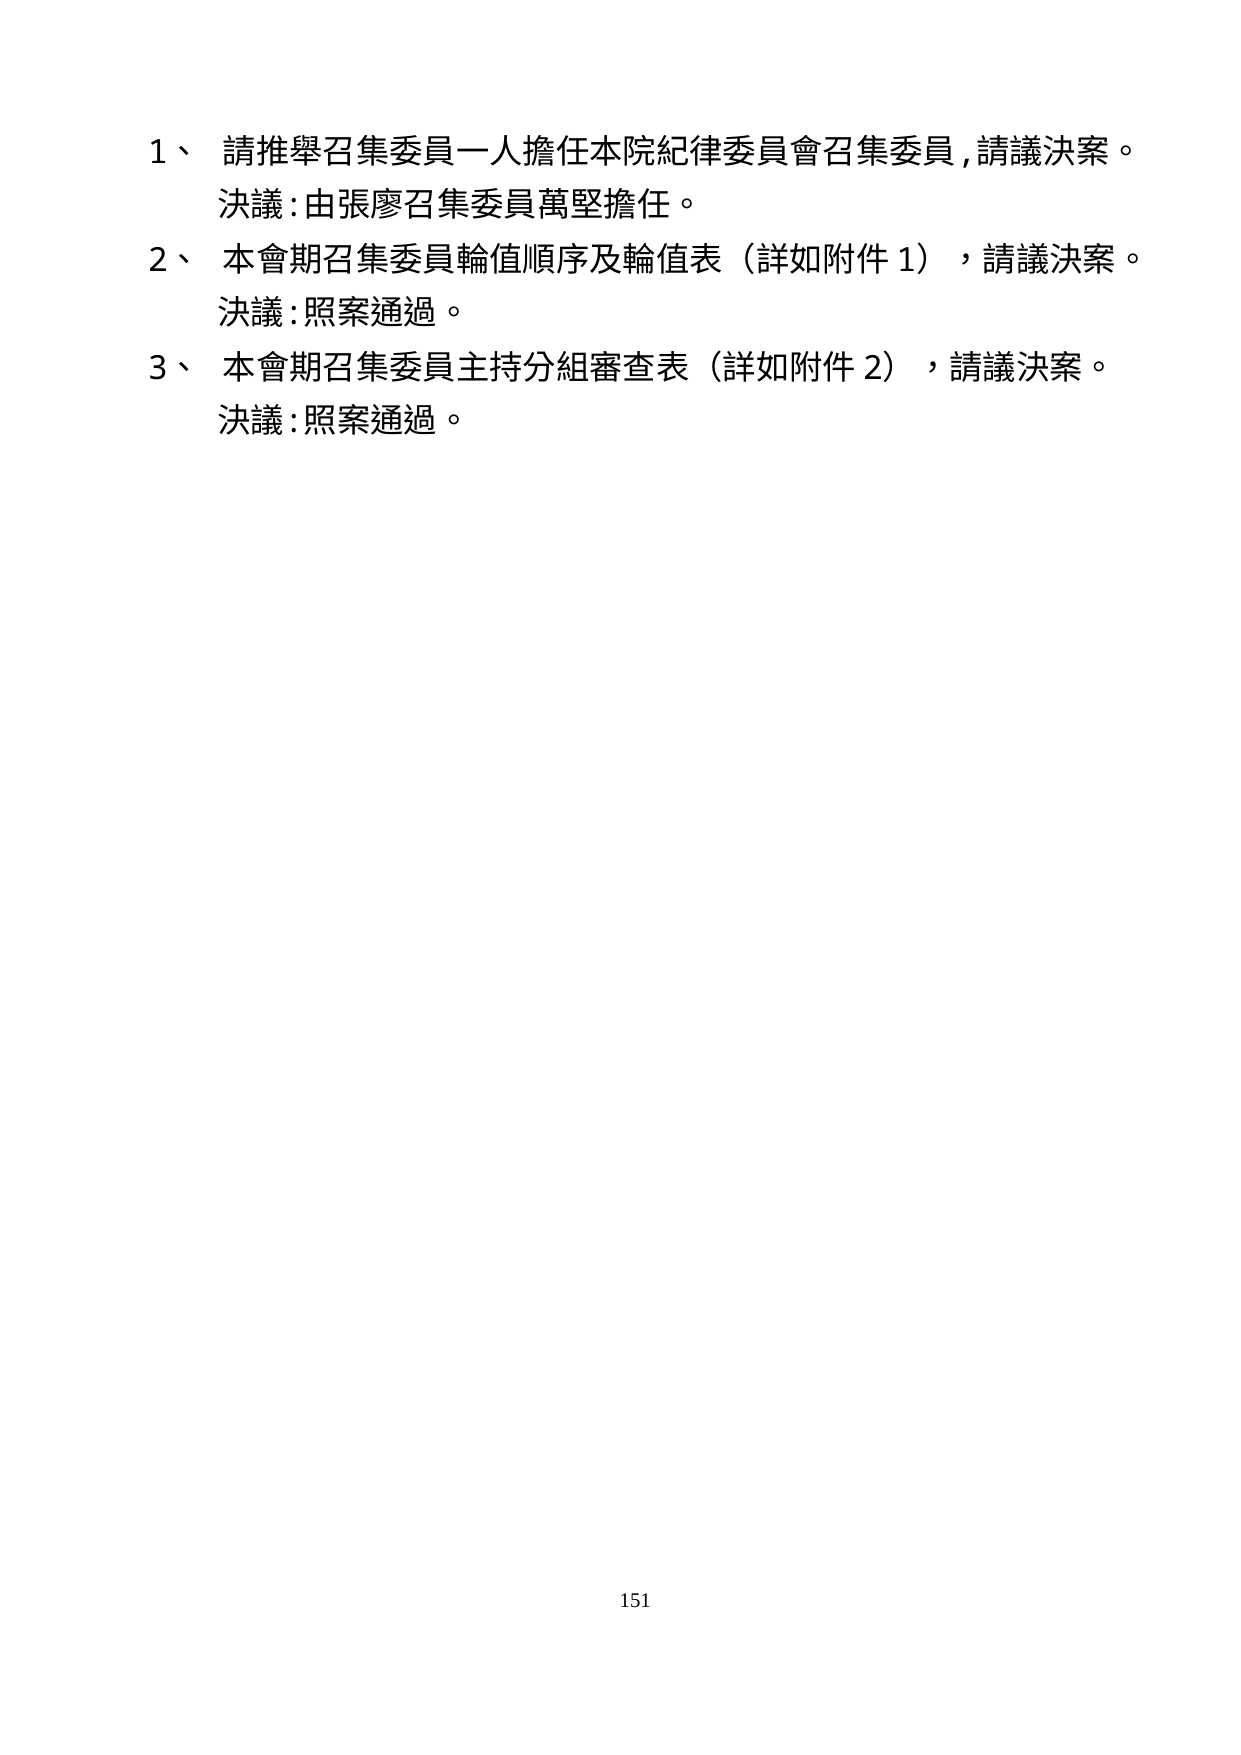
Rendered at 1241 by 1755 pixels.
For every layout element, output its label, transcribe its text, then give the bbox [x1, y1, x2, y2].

text 決議:照案通過。 [217, 283, 1122, 335]
text 決議:由張廖召集委員萬堅擔任。 [217, 174, 1122, 226]
list 本會期召集委員輪值順序及輪值表（詳如附件1），請議決案。 [148, 226, 1122, 283]
text 決議:照案通過。 [217, 391, 1122, 443]
list 本會期召集委員主持分組審查表（詳如附件2），請議決案。 [148, 335, 1122, 391]
list 請推舉召集委員一人擔任本院紀律委員會召集委員,請議決案。 [148, 118, 1122, 174]
